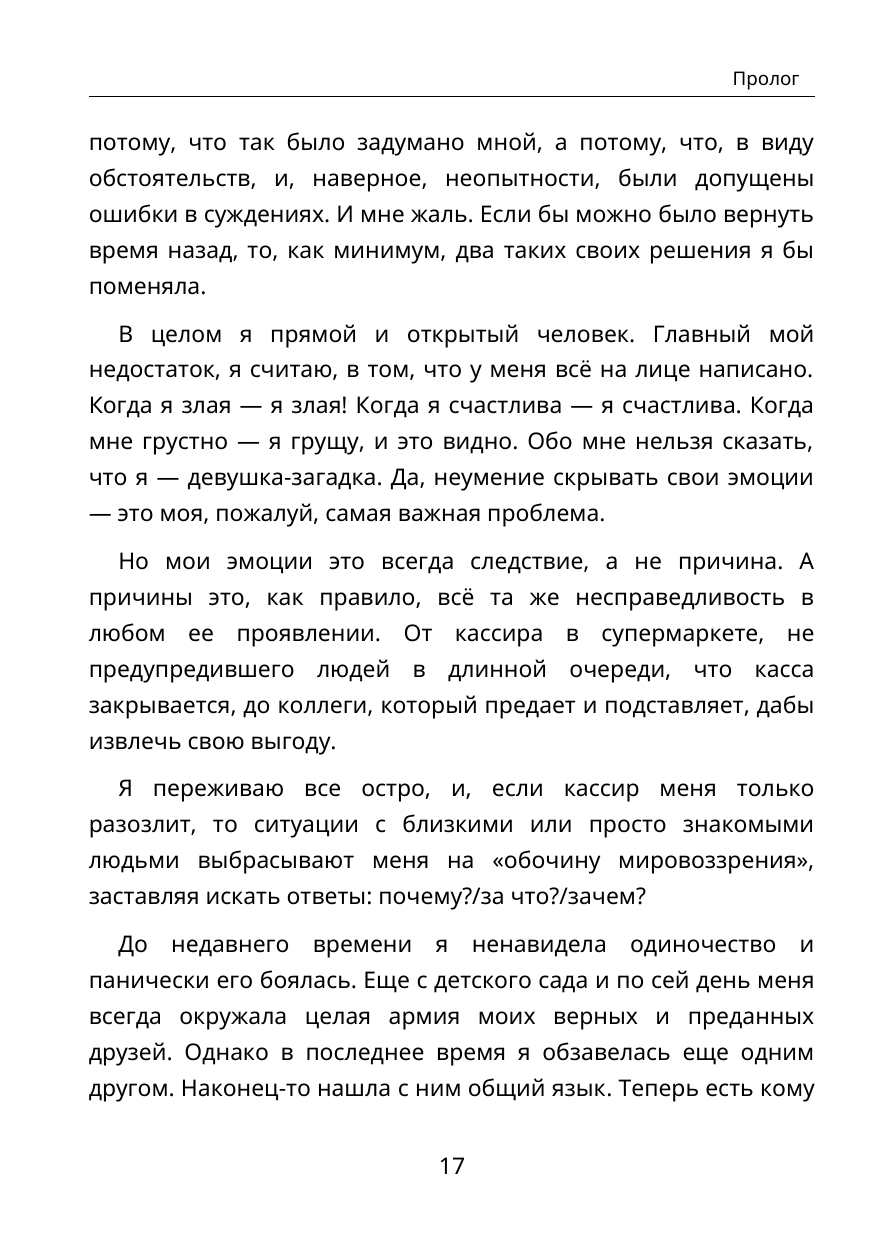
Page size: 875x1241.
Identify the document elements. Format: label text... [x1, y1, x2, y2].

text В целом я прямой и открытый человек. Главный мой недостаток, я считаю, в том, что у меня всё на лице написано. Когда я злая — я злая! Когда я счастлива — я счастлива. Когда мне грустно — я грущу, и это видно. Обо мне нельзя сказать, что я — девушка-загадка. Да, неумение скрывать свои эмоции — это моя, пожалуй, самая важная проблема. [88, 317, 815, 528]
text До недавнего времени я ненавидела одиночество и панически его боялась. Еще с детского сада и по сей день меня всегда окружала целая армия моих верных и преданных друзей. Однако в последнее время я обзавелась еще одним другом. Наконец-то нашла c ним общий язык. Теперь есть кому [88, 928, 815, 1103]
text Но мои эмоции это всегда следствие, а не причина. А причины это, как правило, всё та же несправедливость в любом ее проявлении. От кассира в супермаркете, не предупредившего людей в длинной очереди, что касса закрывается, до коллеги, который предает и подставляет, дабы извлечь свою выгоду. [88, 545, 815, 756]
text потому, что так было задумано мной, а потому, что, в виду обстоятельств, и, наверное, неопытности, были допущены ошибки в суждениях. И мне жаль. Если бы можно было вернуть время назад, то, как минимум, два таких своих решения я бы поменяла. [88, 126, 815, 301]
text Я переживаю все остро, и, если кассир меня только разозлит, то ситуации с близкими или просто знакомыми людьми выбрасывают меня на «обочину мировоззрения», заставляя искать ответы: почему?/за что?/зачем? [88, 772, 815, 911]
